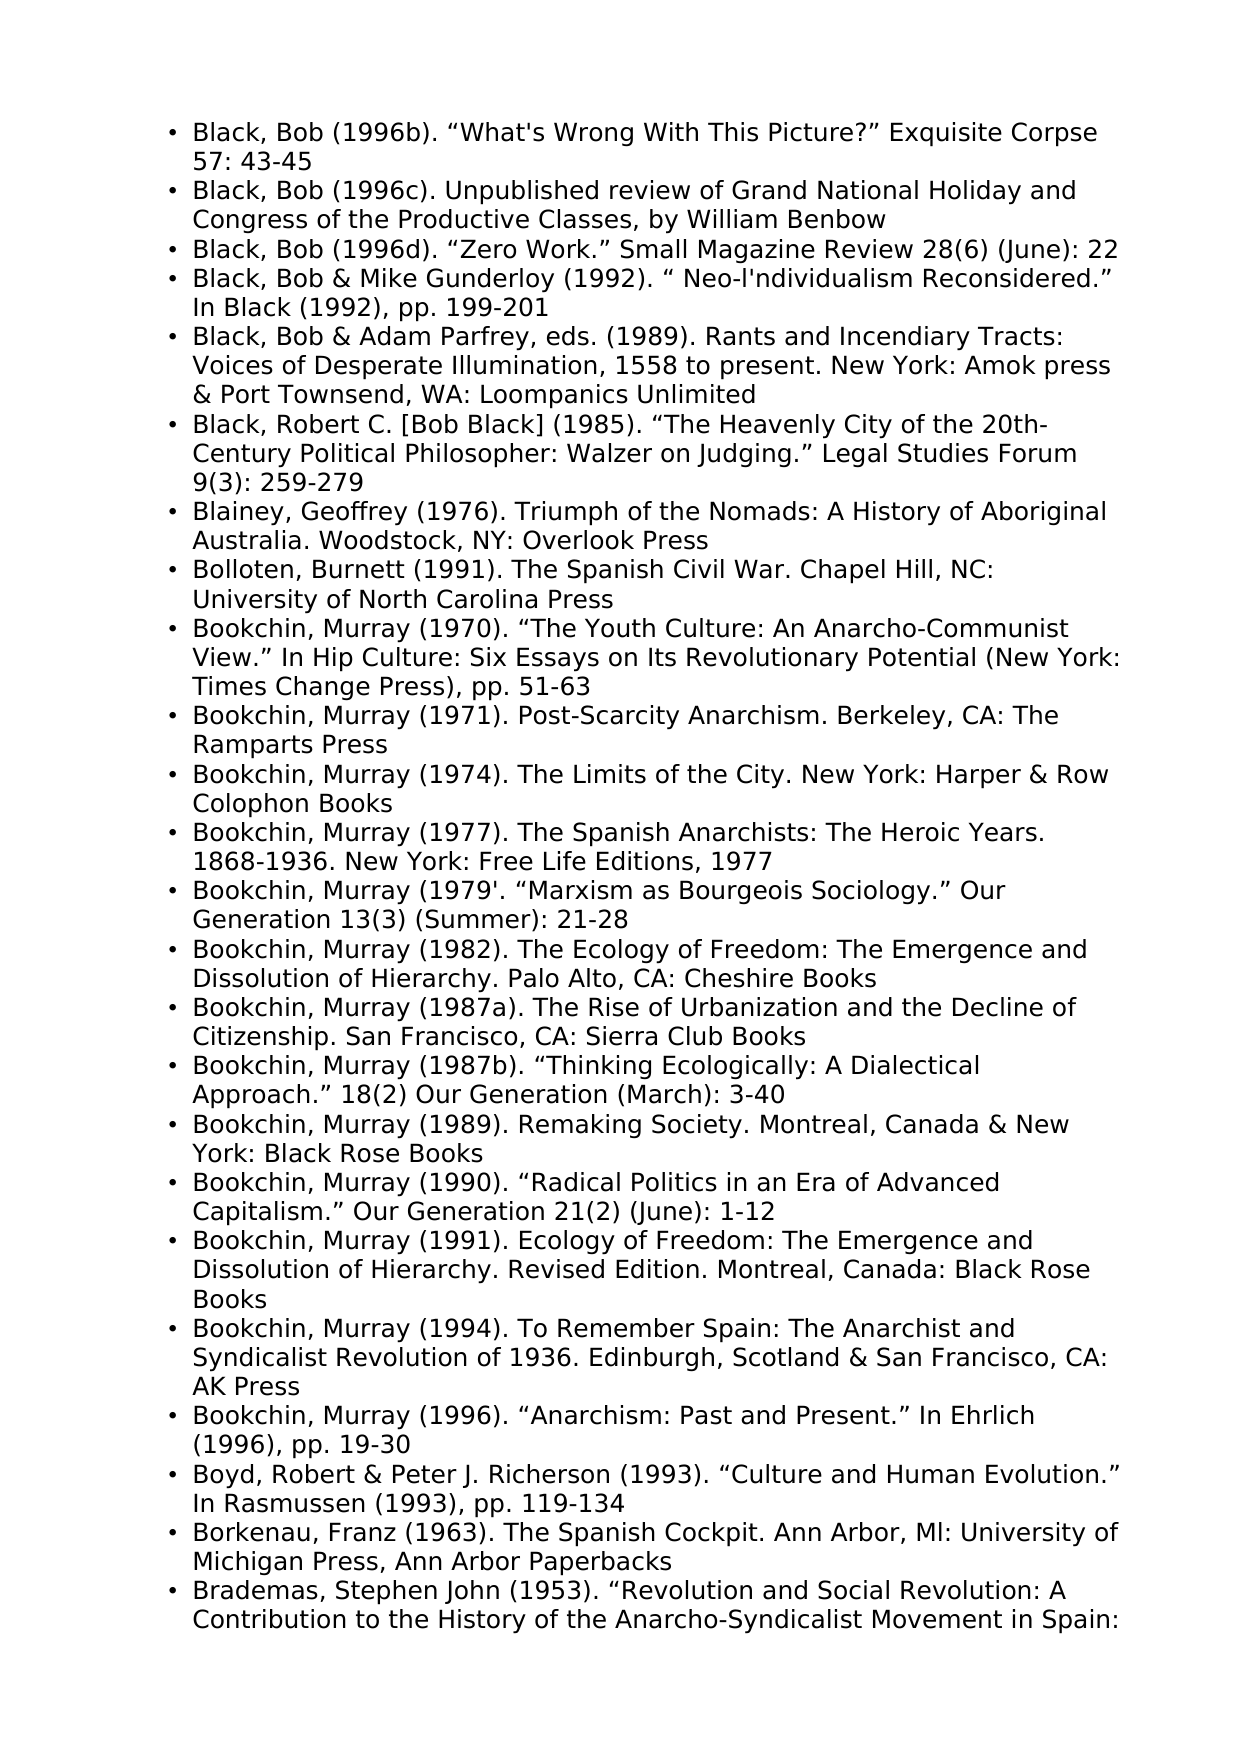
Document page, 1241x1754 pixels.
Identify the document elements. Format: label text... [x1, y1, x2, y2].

list Bookchin, Murray (1996). “Anarchism: Past and Present.” In Ehrlich (1996), pp. 19-30 [177, 1401, 1122, 1460]
list Brademas, Stephen John (1953). “Revolution and Social Revolution: A Contribution to the History of the Anarcho-Syndicalist Movement in Spain: [177, 1576, 1122, 1635]
list Bookchin, Murray (1974). The Limits of the City. New York: Harper & Row Colophon Books [177, 760, 1122, 818]
list Bookchin, Murray (1982). The Ecology of Freedom: The Emergence and Dissolution of Hierarchy. Palo Alto, CA: Cheshire Books [177, 935, 1122, 993]
list Bookchin, Murray (1970). “The Youth Culture: An Anarcho-Communist View.” In Hip Culture: Six Essays on Its Revolutionary Potential (New York: Times Change Press), pp. 51-63 [177, 614, 1122, 701]
list Bookchin, Murray (1987b). “Thinking Ecologically: A Dialectical Approach.” 18(2) Our Generation (March): 3-40 [177, 1051, 1122, 1110]
list Black, Bob (1996c). Unpublished review of Grand National Holiday and Congress of the Productive Classes, by William Benbow [177, 176, 1122, 235]
list Black, Bob (1996b). “What's Wrong With This Picture?” Exquisite Corpse 57: 43-45 [177, 118, 1122, 176]
list Black, Bob & Adam Parfrey, eds. (1989). Rants and Incendiary Tracts: Voices of Desperate Illumination, 1558 to present. New York: Amok press & Port Townsend, WA: Loompanics Unlimited [177, 322, 1122, 410]
list Borkenau, Franz (1963). The Spanish Cockpit. Ann Arbor, Ml: University of Michigan Press, Ann Arbor Paperbacks [177, 1518, 1122, 1576]
list Bookchin, Murray (1990). “Radical Politics in an Era of Advanced Capitalism.” Our Generation 21(2) (June): 1-12 [177, 1168, 1122, 1226]
list Black, Robert C. [Bob Black] (1985). “The Heavenly City of the 20th-Century Political Philosopher: Walzer on Judging.” Legal Studies Forum 9(3): 259-279 [177, 410, 1122, 497]
list Boyd, Robert & Peter J. Richerson (1993). “Culture and Human Evolution.” In Rasmussen (1993), pp. 119-134 [177, 1460, 1122, 1518]
list Bookchin, Murray (1971). Post-Scarcity Anarchism. Berkeley, CA: The Ramparts Press [177, 701, 1122, 760]
list Bookchin, Murray (1991). Ecology of Freedom: The Emergence and Dissolution of Hierarchy. Revised Edition. Montreal, Canada: Black Rose Books [177, 1226, 1122, 1314]
list Black, Bob & Mike Gunderloy (1992). “ Neo-l'ndividualism Reconsidered.” In Black (1992), pp. 199-201 [177, 264, 1122, 322]
list Bookchin, Murray (1994). To Remember Spain: The Anarchist and Syndicalist Revolution of 1936. Edinburgh, Scotland & San Francisco, CA: AK Press [177, 1314, 1122, 1401]
list Bolloten, Burnett (1991). The Spanish Civil War. Chapel Hill, NC: University of North Carolina Press [177, 556, 1122, 614]
list Black, Bob (1996d). “Zero Work.” Small Magazine Review 28(6) (June): 22 [177, 235, 1122, 264]
list Bookchin, Murray (1979'. “Marxism as Bourgeois Sociology.” Our Generation 13(3) (Summer): 21-28 [177, 876, 1122, 935]
list Bookchin, Murray (1989). Remaking Society. Montreal, Canada & New York: Black Rose Books [177, 1110, 1122, 1168]
list Bookchin, Murray (1977). The Spanish Anarchists: The Heroic Years. 1868-1936. New York: Free Life Editions, 1977 [177, 818, 1122, 876]
list Bookchin, Murray (1987a). The Rise of Urbanization and the Decline of Citizenship. San Francisco, CA: Sierra Club Books [177, 993, 1122, 1051]
list Blainey, Geoffrey (1976). Triumph of the Nomads: A History of Aboriginal Australia. Woodstock, NY: Overlook Press [177, 497, 1122, 556]
